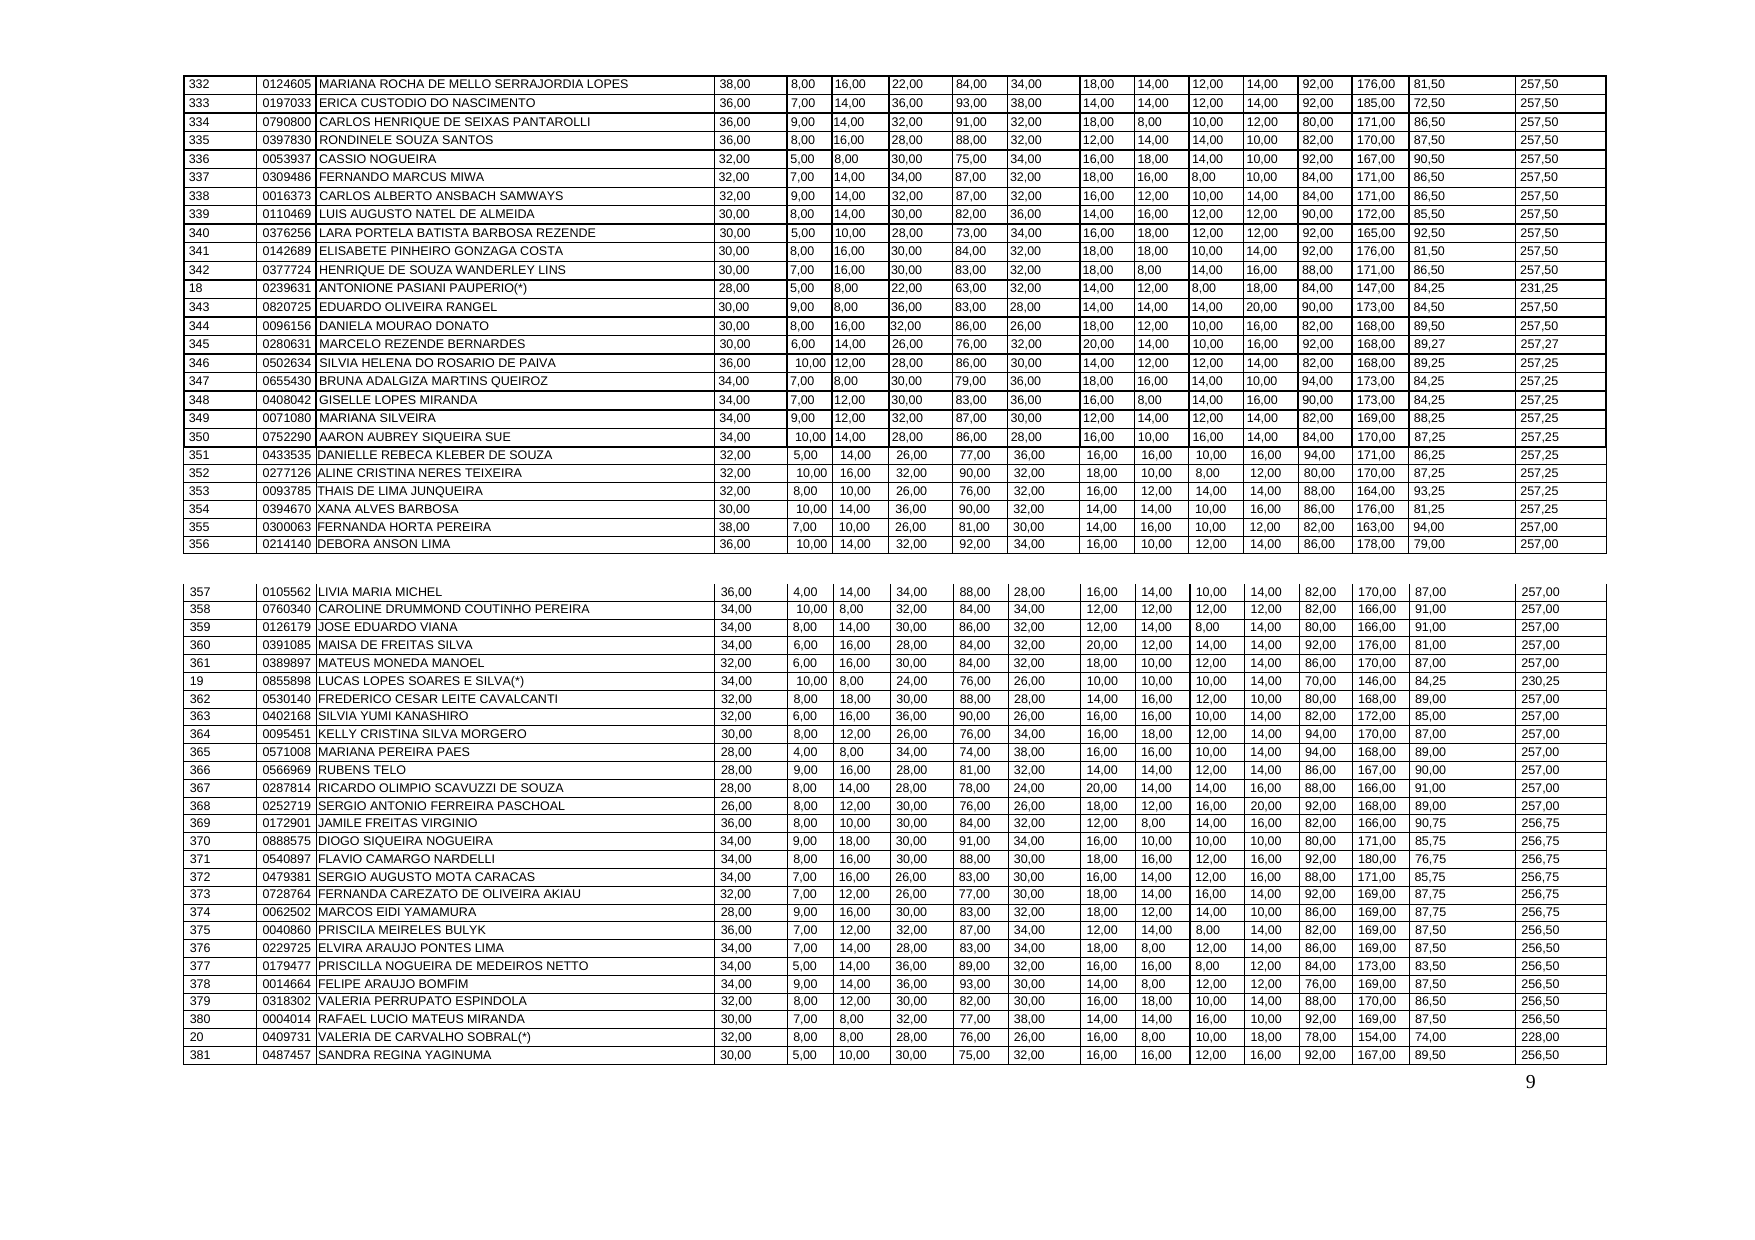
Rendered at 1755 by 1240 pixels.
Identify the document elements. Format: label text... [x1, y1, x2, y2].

table_cell 12,00 [1190, 206, 1243, 223]
table_cell 30,00 [891, 994, 953, 1010]
table_cell 171,00 [1353, 833, 1409, 850]
table_cell 257,00 [1516, 762, 1606, 779]
table_cell 22,00 [890, 281, 952, 298]
table_cell 73,00 [953, 225, 1007, 242]
table_cell 80,00 [1300, 833, 1352, 850]
table_cell 16,00 [1081, 869, 1135, 886]
table_cell 84,00 [953, 243, 1007, 261]
table_cell MAISA DE FREITAS SILVA [317, 637, 714, 654]
table_cell 83,00 [954, 869, 1008, 886]
table_cell 92,00 [1300, 798, 1352, 814]
table_cell 170,00 [1353, 429, 1408, 446]
table_cell 28,00 [1009, 691, 1080, 707]
table_cell 18,00 [1135, 225, 1188, 242]
table_cell 370 [184, 833, 256, 850]
table_cell 18,00 [1135, 243, 1188, 261]
table_cell 12,00 [1135, 318, 1188, 335]
table_cell 170,00 [1353, 132, 1408, 149]
table_cell 16,00 [1136, 958, 1189, 975]
table_cell 30,00 [715, 336, 786, 353]
table_cell 86,25 [1409, 448, 1515, 464]
table_cell 30,00 [891, 833, 953, 850]
table_cell 32,00 [889, 465, 952, 482]
table_cell 82,00 [1300, 815, 1352, 832]
table_cell MARCOS EIDI YAMAMURA [317, 905, 714, 921]
table_cell 9,00 [788, 762, 833, 779]
table_cell 63,00 [953, 281, 1007, 298]
table_cell 169,00 [1353, 940, 1409, 957]
table_cell 341 [185, 243, 256, 261]
table_cell 8,00 [834, 602, 890, 618]
table_cell 14,00 [1244, 537, 1298, 553]
table_cell 91,00 [1410, 780, 1515, 797]
table_cell 32,00 [715, 691, 787, 707]
table_cell 168,00 [1353, 798, 1409, 814]
table_cell 91,00 [1410, 620, 1515, 636]
table_cell 16,00 [1081, 392, 1134, 409]
table_cell 34,00 [1009, 940, 1080, 957]
table_cell 0540897 [257, 851, 316, 868]
table_cell 171,00 [1353, 869, 1409, 886]
table_cell 350 [185, 429, 256, 446]
table_cell 79,00 [953, 373, 1007, 390]
table_cell 88,00 [1300, 780, 1352, 797]
table_cell 81,25 [1409, 501, 1515, 518]
table_cell 257,00 [1516, 780, 1606, 797]
table_cell 171,00 [1353, 188, 1408, 205]
table_cell 257,25 [1516, 411, 1605, 427]
table_cell 32,00 [1008, 465, 1079, 482]
table_cell 14,00 [833, 95, 888, 112]
table_cell 256,75 [1516, 833, 1606, 850]
table_cell 18,00 [1080, 465, 1134, 482]
table_cell 231,25 [1516, 281, 1605, 298]
table_cell 6,00 [788, 336, 831, 353]
table_cell 30,00 [891, 815, 953, 832]
table_cell 14,00 [1245, 726, 1299, 743]
table_cell 18 [185, 281, 256, 298]
table_cell 256,75 [1516, 815, 1606, 832]
table_cell 32,00 [715, 151, 786, 168]
table_cell 0014664 [257, 976, 316, 992]
table_cell 83,00 [954, 905, 1008, 921]
table_cell 18,00 [1081, 655, 1135, 672]
table_cell 34,00 [715, 429, 786, 446]
table_cell 16,00 [1191, 887, 1244, 903]
table_cell 257,50 [1516, 95, 1605, 112]
table_cell 28,00 [891, 940, 953, 957]
table_cell 12,00 [834, 798, 890, 814]
table_cell 12,00 [1245, 976, 1299, 992]
table_cell 14,00 [833, 336, 888, 353]
table_cell 92,00 [1299, 95, 1351, 112]
table_cell 16,00 [1136, 709, 1189, 725]
table_cell 0389897 [257, 655, 316, 672]
table_cell 14,00 [1081, 1011, 1135, 1028]
table_cell 84,00 [954, 655, 1008, 672]
table_cell 14,00 [1191, 905, 1244, 921]
table_cell 16,00 [1136, 851, 1189, 868]
table_cell 372 [184, 869, 256, 886]
table_cell 32,00 [1008, 243, 1079, 261]
table_cell 30,00 [715, 262, 786, 279]
table_cell 0004014 [257, 1011, 316, 1028]
table_cell BRUNA ADALGIZA MARTINS QUEIROZ [317, 373, 714, 390]
table_cell 8,00 [788, 691, 833, 707]
table_cell 86,50 [1410, 114, 1515, 131]
table_cell 8,00 [1191, 620, 1244, 636]
table_cell 84,50 [1410, 299, 1515, 316]
table_cell 228,00 [1516, 1029, 1606, 1046]
table_cell 257,27 [1516, 336, 1605, 353]
table_cell 94,00 [1299, 448, 1352, 464]
table_cell 84,00 [1299, 429, 1351, 446]
table_cell 10,00 [1244, 373, 1297, 390]
table_cell 10,00 [1191, 673, 1244, 690]
table_cell 257,50 [1516, 77, 1605, 93]
table_cell 257,00 [1516, 744, 1606, 761]
table_cell 30,00 [715, 1047, 787, 1064]
table_cell 93,25 [1409, 483, 1515, 500]
table_cell 257,00 [1516, 602, 1606, 618]
table_cell 34,00 [890, 169, 952, 186]
table_cell 16,00 [834, 851, 890, 868]
table_cell 10,00 [1081, 673, 1135, 690]
table_cell 10,00 [1191, 833, 1244, 850]
table_cell 32,00 [1008, 188, 1079, 205]
table_cell 16,00 [1245, 780, 1299, 797]
table_cell 0239631 [257, 281, 315, 298]
table_cell 30,00 [890, 262, 952, 279]
table_cell 0172901 [257, 815, 316, 832]
table_cell 14,00 [1191, 815, 1244, 832]
table_cell 10,00 [833, 483, 888, 500]
table_cell 8,00 [788, 206, 831, 223]
table_cell 337 [185, 169, 256, 186]
table_cell 85,75 [1410, 869, 1515, 886]
table_cell 14,00 [1135, 95, 1188, 112]
table_cell 28,00 [715, 744, 787, 761]
table_cell 8,00 [788, 620, 833, 636]
table_cell 16,00 [1081, 151, 1134, 168]
table_cell 12,00 [834, 726, 890, 743]
table_cell 87,00 [953, 169, 1007, 186]
table_cell RUBENS TELO [317, 762, 714, 779]
table_cell 16,00 [1191, 1011, 1244, 1028]
table_cell 0487457 [257, 1047, 316, 1064]
table_cell 89,00 [954, 958, 1008, 975]
table_cell 378 [184, 976, 256, 992]
table_cell 32,00 [1009, 620, 1080, 636]
table_cell 10,00 [1244, 169, 1297, 186]
table_cell RICARDO OLIMPIO SCAVUZZI DE SOUZA [317, 780, 714, 797]
table_cell 32,00 [891, 922, 953, 939]
table_cell 147,00 [1353, 281, 1408, 298]
table_cell 16,00 [1081, 958, 1135, 975]
table_cell 256,50 [1516, 994, 1606, 1010]
table_cell 32,00 [1009, 905, 1080, 921]
table_cell 74,00 [954, 744, 1008, 761]
table_cell 75,00 [954, 1047, 1008, 1064]
table_cell 88,00 [1299, 262, 1351, 279]
table_cell 5,00 [788, 225, 831, 242]
table_cell 8,00 [1136, 940, 1189, 957]
table_cell 16,00 [1190, 429, 1243, 446]
table_cell 84,00 [954, 637, 1008, 654]
table_header 0105562 [257, 584, 316, 601]
table_cell 32,00 [1009, 815, 1080, 832]
table_cell 10,00 [788, 501, 832, 518]
table_cell 348 [185, 392, 256, 409]
table_cell 8,00 [1136, 976, 1189, 992]
table_cell 373 [184, 887, 256, 903]
table_cell 72,50 [1410, 95, 1515, 112]
table_cell 14,00 [1081, 691, 1135, 707]
table_cell 8,00 [833, 281, 888, 298]
table_cell 358 [184, 602, 256, 618]
table_cell 351 [184, 448, 256, 464]
table_cell 36,00 [889, 501, 952, 518]
table_cell 12,00 [834, 994, 890, 1010]
table_cell 12,00 [1190, 95, 1243, 112]
table_cell 79,00 [1409, 537, 1515, 553]
table_cell 94,00 [1409, 519, 1515, 536]
table_cell 20,00 [1081, 780, 1135, 797]
table_cell 352 [184, 465, 256, 482]
table_cell 8,00 [1136, 1029, 1189, 1046]
table_cell 88,00 [953, 132, 1007, 149]
table_cell 257,50 [1516, 151, 1605, 168]
table_cell 10,00 [788, 602, 833, 618]
table_cell 16,00 [833, 262, 888, 279]
table_cell 30,00 [715, 501, 787, 518]
table_cell 36,00 [1008, 373, 1079, 390]
table_cell 87,50 [1410, 976, 1515, 992]
table_cell 14,00 [1081, 355, 1134, 372]
table_cell 18,00 [1081, 243, 1134, 261]
table_cell VALERIA DE CARVALHO SOBRAL(*) [317, 1029, 714, 1046]
table_cell 32,00 [890, 188, 952, 205]
table_cell 10,00 [1190, 188, 1243, 205]
table_cell 86,00 [953, 318, 1007, 335]
table_cell 32,00 [1008, 281, 1079, 298]
table_cell 18,00 [834, 833, 890, 850]
table_cell 10,00 [834, 1047, 890, 1064]
table_cell 12,00 [1245, 602, 1299, 618]
table_cell 18,00 [1081, 77, 1134, 93]
table_cell 18,00 [1081, 940, 1135, 957]
table_cell 257,00 [1516, 537, 1606, 553]
table_cell 10,00 [1190, 336, 1243, 353]
table_cell FREDERICO CESAR LEITE CAVALCANTI [317, 691, 714, 707]
table_header 10,00 [1191, 584, 1244, 601]
table_cell 8,00 [1136, 815, 1189, 832]
table_cell 36,00 [891, 976, 953, 992]
table_cell 257,25 [1516, 429, 1605, 446]
table_cell 5,00 [788, 281, 831, 298]
table_cell 0479381 [257, 869, 316, 886]
table_cell 340 [185, 225, 256, 242]
table_cell 7,00 [788, 869, 833, 886]
table_cell 16,00 [1081, 744, 1135, 761]
table_cell 14,00 [1080, 501, 1134, 518]
table_cell 171,00 [1353, 169, 1408, 186]
table_cell 14,00 [1081, 281, 1134, 298]
table_cell 30,00 [715, 243, 786, 261]
table_cell 379 [184, 994, 256, 1010]
table_cell 167,00 [1353, 762, 1409, 779]
table_cell 10,00 [1189, 501, 1243, 518]
table_cell 74,00 [1410, 1029, 1515, 1046]
table_cell 14,00 [1136, 620, 1189, 636]
table_cell 346 [185, 355, 256, 372]
table_cell 32,00 [1009, 762, 1080, 779]
table_cell 32,00 [890, 318, 952, 335]
table_cell 342 [185, 262, 256, 279]
table_cell 14,00 [833, 188, 888, 205]
table_cell 87,00 [1410, 726, 1515, 743]
table_cell 8,00 [788, 815, 833, 832]
table_cell 10,00 [788, 673, 833, 690]
table_cell 169,00 [1353, 1011, 1409, 1028]
table_cell 84,00 [1300, 958, 1352, 975]
table_cell 176,00 [1353, 501, 1408, 518]
table_cell 83,00 [953, 262, 1007, 279]
table_cell 10,00 [1136, 673, 1189, 690]
table_cell 0309486 [257, 169, 315, 186]
table_cell 26,00 [1009, 1029, 1080, 1046]
table_cell 14,00 [1135, 77, 1188, 93]
table_cell 0760340 [257, 602, 316, 618]
table_cell 12,00 [1135, 483, 1188, 500]
table_cell 8,00 [788, 780, 833, 797]
table_cell 166,00 [1353, 780, 1409, 797]
table_cell 10,00 [1135, 429, 1188, 446]
table_cell 16,00 [1136, 744, 1189, 761]
table_cell 176,00 [1353, 637, 1409, 654]
table_cell 36,00 [715, 922, 787, 939]
table_cell 8,00 [1135, 392, 1188, 409]
table_cell 256,50 [1516, 958, 1606, 975]
table_cell 12,00 [1190, 411, 1243, 427]
table_cell 76,00 [1300, 976, 1352, 992]
table_cell 16,00 [1135, 169, 1188, 186]
table_cell 257,50 [1516, 206, 1605, 223]
table_cell 10,00 [1245, 1011, 1299, 1028]
table_cell FELIPE ARAUJO BOMFIM [317, 976, 714, 992]
table_cell 34,00 [1008, 537, 1079, 553]
table_cell 8,00 [1189, 465, 1243, 482]
table_cell 30,00 [891, 620, 953, 636]
table_cell FERNANDO MARCUS MIWA [317, 169, 714, 186]
table_cell 30,00 [890, 243, 952, 261]
table_cell 168,00 [1353, 691, 1409, 707]
table_cell 77,00 [953, 448, 1007, 464]
table_cell 28,00 [715, 780, 787, 797]
table_cell 14,00 [1245, 655, 1299, 672]
table_cell 92,00 [1299, 336, 1351, 353]
table_cell 83,50 [1410, 958, 1515, 975]
table_cell 14,00 [834, 940, 890, 957]
table_cell 16,00 [1244, 262, 1297, 279]
table_cell 30,00 [1008, 519, 1079, 536]
table_cell 381 [184, 1047, 256, 1064]
table_cell 16,00 [834, 637, 890, 654]
table_cell 89,50 [1410, 1047, 1515, 1064]
table_cell CASSIO NOGUEIRA [317, 151, 714, 168]
table_cell 81,00 [954, 762, 1008, 779]
table_cell 365 [184, 744, 256, 761]
table_cell 10,00 [1136, 833, 1189, 850]
table_cell 38,00 [715, 77, 786, 93]
table_cell 16,00 [1080, 483, 1134, 500]
table_cell 32,00 [1008, 169, 1079, 186]
table_cell 12,00 [1191, 940, 1244, 957]
table_cell 169,00 [1353, 905, 1409, 921]
table_cell 14,00 [1244, 188, 1297, 205]
table_cell 164,00 [1353, 483, 1408, 500]
table_cell 173,00 [1353, 373, 1408, 390]
table_cell 14,00 [1136, 922, 1189, 939]
table_cell 362 [184, 691, 256, 707]
table_cell 171,00 [1353, 262, 1408, 279]
table_cell THAIS DE LIMA JUNQUEIRA [317, 483, 714, 500]
table_cell SERGIO AUGUSTO MOTA CARACAS [317, 869, 714, 886]
table_cell 32,00 [715, 887, 787, 903]
table_cell 88,00 [1300, 994, 1352, 1010]
table_cell 32,00 [715, 448, 787, 464]
table_cell 12,00 [1189, 537, 1243, 553]
table_cell 32,00 [715, 169, 786, 186]
table_cell 14,00 [1136, 1011, 1189, 1028]
table_cell 16,00 [1245, 1047, 1299, 1064]
table_cell 168,00 [1353, 318, 1408, 335]
table_header 170,00 [1353, 584, 1409, 601]
table_cell 257,25 [1516, 448, 1606, 464]
table_cell 34,00 [715, 637, 787, 654]
table_cell 185,00 [1353, 95, 1408, 112]
table_cell 5,00 [788, 958, 833, 975]
table_cell 8,00 [1135, 262, 1188, 279]
table_cell 80,00 [1299, 114, 1351, 131]
table_cell 14,00 [1190, 392, 1243, 409]
table_cell 10,00 [1189, 519, 1243, 536]
table_cell 7,00 [788, 887, 833, 903]
table_cell 30,00 [1008, 355, 1079, 372]
table_cell 76,00 [953, 483, 1007, 500]
table_cell 8,00 [1190, 281, 1243, 298]
table_cell 176,00 [1353, 243, 1408, 261]
table_header LIVIA MARIA MICHEL [317, 584, 714, 601]
table_cell 88,25 [1410, 411, 1515, 427]
table_cell 84,00 [1299, 281, 1351, 298]
table_cell 28,00 [890, 429, 952, 446]
table_cell 359 [184, 620, 256, 636]
table_cell 93,00 [954, 976, 1008, 992]
table_cell 12,00 [1244, 206, 1297, 223]
table_cell 38,00 [715, 519, 787, 536]
table_cell 14,00 [1081, 299, 1134, 316]
table_cell RAFAEL LUCIO MATEUS MIRANDA [317, 1011, 714, 1028]
table_cell 90,00 [953, 465, 1007, 482]
table_cell 8,00 [788, 132, 831, 149]
table_cell 19 [184, 673, 256, 690]
table_cell 34,00 [715, 940, 787, 957]
table_cell 9,00 [788, 976, 833, 992]
table_header 357 [184, 584, 256, 601]
table_cell 30,00 [1009, 887, 1080, 903]
table_cell 34,00 [715, 673, 787, 690]
table_cell 87,50 [1410, 132, 1515, 149]
table_cell 0318302 [257, 994, 316, 1010]
table_cell 343 [185, 299, 256, 316]
table_cell 90,00 [953, 501, 1007, 518]
table_cell 10,00 [1135, 465, 1188, 482]
table_cell 34,00 [715, 869, 787, 886]
table_cell 76,00 [954, 1029, 1008, 1046]
table_cell 16,00 [1081, 709, 1135, 725]
table_cell 30,00 [891, 691, 953, 707]
table_cell 169,00 [1353, 922, 1409, 939]
table_cell 36,00 [715, 537, 787, 553]
table_cell 87,25 [1409, 465, 1515, 482]
table_header 14,00 [1136, 584, 1189, 601]
table_cell 257,00 [1516, 519, 1606, 536]
table_cell 0377724 [257, 262, 315, 279]
table_cell 0252719 [257, 798, 316, 814]
table_cell 335 [185, 132, 256, 149]
table_cell 146,00 [1353, 673, 1409, 690]
table_cell 12,00 [1081, 132, 1134, 149]
table_cell 26,00 [715, 798, 787, 814]
table_cell 16,00 [1135, 448, 1188, 464]
table_cell 369 [184, 815, 256, 832]
table_cell 169,00 [1353, 411, 1408, 427]
table_cell DANIELLE REBECA KLEBER DE SOUZA [317, 448, 714, 464]
table_cell 90,00 [1299, 206, 1351, 223]
table_cell 85,00 [1410, 709, 1515, 725]
table_cell 349 [185, 411, 256, 427]
table_header 257,00 [1516, 584, 1606, 601]
table_cell 10,00 [1191, 1029, 1244, 1046]
table_cell 88,00 [1300, 869, 1352, 886]
table_cell 367 [184, 780, 256, 797]
table_cell 86,50 [1410, 188, 1515, 205]
table_cell MARIANA SILVEIRA [317, 411, 714, 427]
table_cell 8,00 [1190, 169, 1243, 186]
table_cell 16,00 [1244, 448, 1298, 464]
table_cell 32,00 [715, 655, 787, 672]
table_cell 30,00 [891, 655, 953, 672]
table_cell 34,00 [715, 958, 787, 975]
table_cell 32,00 [891, 1011, 953, 1028]
table_cell 167,00 [1353, 151, 1408, 168]
table_cell 36,00 [715, 815, 787, 832]
table_cell 12,00 [1244, 114, 1297, 131]
table_cell 89,00 [1410, 798, 1515, 814]
table_header 28,00 [1009, 584, 1080, 601]
table_cell 14,00 [833, 429, 888, 446]
table_cell 78,00 [1300, 1029, 1352, 1046]
table_cell 34,00 [715, 833, 787, 850]
table_cell 76,00 [954, 726, 1008, 743]
table_cell 18,00 [1081, 851, 1135, 868]
table_cell 20,00 [1245, 798, 1299, 814]
table_cell 16,00 [1081, 994, 1135, 1010]
table_cell 84,00 [1299, 169, 1351, 186]
table_cell 168,00 [1353, 744, 1409, 761]
table_cell 347 [185, 373, 256, 390]
table_cell 8,00 [788, 726, 833, 743]
table_cell 87,50 [1410, 922, 1515, 939]
table_cell 168,00 [1353, 355, 1408, 372]
table_header 16,00 [1081, 584, 1135, 601]
table_cell 18,00 [1135, 151, 1188, 168]
table_cell 16,00 [1081, 1029, 1135, 1046]
table_cell 86,50 [1410, 262, 1515, 279]
table_cell 89,25 [1410, 355, 1515, 372]
table_cell 28,00 [715, 281, 786, 298]
table_cell 172,00 [1353, 709, 1409, 725]
table_cell 86,00 [1300, 762, 1352, 779]
table_cell 353 [184, 483, 256, 500]
table_cell 34,00 [715, 851, 787, 868]
table_cell 30,00 [1008, 411, 1079, 427]
table_cell 87,75 [1410, 887, 1515, 903]
table_cell 18,00 [1081, 114, 1134, 131]
table_cell 371 [184, 851, 256, 868]
table_cell 34,00 [715, 976, 787, 992]
table_cell 28,00 [715, 905, 787, 921]
table_cell 16,00 [1244, 318, 1297, 335]
table_cell 18,00 [1244, 281, 1297, 298]
table_cell 34,00 [1009, 602, 1080, 618]
table_cell 28,00 [891, 762, 953, 779]
table_cell 90,00 [1299, 299, 1351, 316]
table_cell 16,00 [1081, 188, 1134, 205]
table_cell 257,00 [1516, 691, 1606, 707]
table_cell 87,25 [1410, 429, 1515, 446]
table_cell 10,00 [1189, 448, 1243, 464]
table_cell 83,00 [954, 940, 1008, 957]
table_cell 0502634 [257, 355, 315, 372]
table_cell 5,00 [788, 1047, 833, 1064]
table_cell MATEUS MONEDA MANOEL [317, 655, 714, 672]
table_cell 16,00 [1081, 833, 1135, 850]
table_cell 81,00 [1410, 637, 1515, 654]
table_cell 0179477 [257, 958, 316, 975]
table_cell 10,00 [1190, 114, 1243, 131]
table_cell 92,00 [1300, 887, 1352, 903]
table_header 34,00 [891, 584, 953, 601]
table_cell 5,00 [788, 151, 831, 168]
table_cell 80,00 [1300, 691, 1352, 707]
table_cell 32,00 [889, 537, 952, 553]
table_cell 87,00 [1410, 655, 1515, 672]
table_cell MARCELO REZENDE BERNARDES [317, 336, 714, 353]
table_cell 0053937 [257, 151, 315, 168]
table_cell 87,00 [954, 922, 1008, 939]
table_cell 256,75 [1516, 851, 1606, 868]
table_cell 30,00 [715, 1011, 787, 1028]
table_cell 256,50 [1516, 976, 1606, 992]
table_cell 86,00 [1299, 537, 1352, 553]
table_cell 14,00 [1135, 336, 1188, 353]
table_cell 84,25 [1410, 281, 1515, 298]
table_cell 12,00 [1081, 602, 1135, 618]
table_cell 92,00 [1299, 77, 1351, 93]
table_cell 7,00 [788, 519, 832, 536]
table_cell 172,00 [1353, 206, 1408, 223]
table_cell 36,00 [1008, 206, 1079, 223]
table_cell 6,00 [788, 655, 833, 672]
table_cell 12,00 [1245, 958, 1299, 975]
table_cell 26,00 [1009, 709, 1080, 725]
table_cell GISELLE LOPES MIRANDA [317, 392, 714, 409]
table_cell 87,00 [953, 411, 1007, 427]
table_cell 30,00 [1009, 976, 1080, 992]
table_cell 180,00 [1353, 851, 1409, 868]
table_cell 0376256 [257, 225, 315, 242]
table_cell 38,00 [1009, 744, 1080, 761]
table_cell 170,00 [1353, 726, 1409, 743]
table_cell 87,75 [1410, 905, 1515, 921]
table_cell 14,00 [1244, 95, 1297, 112]
table_cell 12,00 [1136, 798, 1189, 814]
table_cell 14,00 [1136, 887, 1189, 903]
table_cell 16,00 [1245, 869, 1299, 886]
table_cell 32,00 [1008, 336, 1079, 353]
table_cell 34,00 [891, 744, 953, 761]
table_cell 36,00 [715, 95, 786, 112]
table_cell 16,00 [833, 77, 888, 93]
table_cell 18,00 [1081, 169, 1134, 186]
table_cell 34,00 [1009, 922, 1080, 939]
table_cell 84,00 [954, 815, 1008, 832]
table_cell 0571008 [257, 744, 316, 761]
table_cell ELVIRA ARAUJO PONTES LIMA [317, 940, 714, 957]
table_cell 173,00 [1353, 299, 1408, 316]
table_cell 374 [184, 905, 256, 921]
table_cell 361 [184, 655, 256, 672]
table_cell 256,50 [1516, 1047, 1606, 1064]
table_cell 0752290 [257, 429, 315, 446]
table_cell 368 [184, 798, 256, 814]
table_cell 26,00 [891, 726, 953, 743]
table_cell 12,00 [1081, 922, 1135, 939]
table_cell 30,00 [715, 299, 786, 316]
table_cell JOSE EDUARDO VIANA [317, 620, 714, 636]
table_cell 32,00 [715, 483, 787, 500]
table_cell 14,00 [1244, 483, 1298, 500]
table_cell 28,00 [890, 225, 952, 242]
table_cell 16,00 [833, 132, 888, 149]
table_cell 26,00 [891, 869, 953, 886]
table_cell 14,00 [1245, 744, 1299, 761]
table_cell 14,00 [1190, 373, 1243, 390]
table_cell 14,00 [1245, 994, 1299, 1010]
table_cell 92,00 [1299, 151, 1351, 168]
table_cell 10,00 [1245, 691, 1299, 707]
table_cell 0391085 [257, 637, 316, 654]
table_cell 90,00 [954, 709, 1008, 725]
table_cell 91,00 [1410, 602, 1515, 618]
table_cell 28,00 [715, 762, 787, 779]
table_cell ALINE CRISTINA NERES TEIXEIRA [317, 465, 714, 482]
table_cell 86,00 [1300, 655, 1352, 672]
table_cell 10,00 [1191, 709, 1244, 725]
table_cell 32,00 [890, 411, 952, 427]
table_cell 16,00 [1244, 392, 1297, 409]
table_cell 18,00 [834, 691, 890, 707]
table_cell 28,00 [891, 1029, 953, 1046]
table_cell 366 [184, 762, 256, 779]
table_cell 10,00 [834, 815, 890, 832]
table_cell 94,00 [1299, 373, 1351, 390]
table_cell 86,00 [1299, 501, 1352, 518]
table_cell 30,00 [1009, 869, 1080, 886]
table_cell 14,00 [834, 976, 890, 992]
table_cell 0433535 [257, 448, 316, 464]
table_cell 168,00 [1353, 336, 1408, 353]
table_cell 257,25 [1516, 501, 1606, 518]
table_header 4,00 [788, 584, 833, 601]
table_cell 32,00 [1008, 262, 1079, 279]
table_cell 171,00 [1353, 448, 1408, 464]
table_cell 0397830 [257, 132, 315, 149]
table_cell 8,00 [788, 243, 831, 261]
table_cell 14,00 [833, 169, 888, 186]
table_cell 0214140 [257, 537, 316, 553]
table_cell 83,00 [953, 299, 1007, 316]
table_cell FERNANDA CAREZATO DE OLIVEIRA AKIAU [317, 887, 714, 903]
table_cell 0287814 [257, 780, 316, 797]
table_cell 6,00 [788, 637, 833, 654]
table_cell 14,00 [833, 448, 888, 464]
table_cell 77,00 [954, 887, 1008, 903]
table_cell 32,00 [1009, 637, 1080, 654]
table_cell AARON AUBREY SIQUEIRA SUE [317, 429, 714, 446]
table_cell 257,50 [1516, 132, 1605, 149]
table_cell 12,00 [1135, 188, 1188, 205]
table_cell 154,00 [1353, 1029, 1409, 1046]
table_cell 34,00 [1009, 833, 1080, 850]
table_cell 36,00 [891, 958, 953, 975]
table_cell 86,00 [1300, 940, 1352, 957]
table_cell 170,00 [1353, 655, 1409, 672]
table_cell 84,25 [1410, 392, 1515, 409]
table_cell ANTONIONE PASIANI PAUPERIO(*) [317, 281, 714, 298]
table_cell 7,00 [788, 922, 833, 939]
table_cell 91,00 [953, 114, 1007, 131]
table_cell 165,00 [1353, 225, 1408, 242]
table_cell 18,00 [1081, 798, 1135, 814]
table_cell 0409731 [257, 1029, 316, 1046]
table_cell 0402168 [257, 709, 316, 725]
table_cell 257,50 [1516, 114, 1605, 131]
table_cell 12,00 [1136, 637, 1189, 654]
table_cell 12,00 [1244, 225, 1297, 242]
table_cell 257,50 [1516, 188, 1605, 205]
table_cell 36,00 [715, 114, 786, 131]
table_cell 12,00 [1191, 762, 1244, 779]
table_cell 92,00 [1300, 637, 1352, 654]
table_cell 256,75 [1516, 887, 1606, 903]
table_cell 28,00 [890, 132, 952, 149]
table_cell 26,00 [1009, 673, 1080, 690]
table_cell 81,50 [1410, 77, 1515, 93]
table_cell 256,75 [1516, 905, 1606, 921]
table_cell 14,00 [1191, 637, 1244, 654]
table_cell 8,00 [788, 77, 831, 93]
table_cell 30,00 [891, 798, 953, 814]
table_cell 76,00 [953, 336, 1007, 353]
table_cell 7,00 [788, 392, 831, 409]
table_cell 32,00 [1008, 501, 1079, 518]
table_cell 18,00 [1136, 994, 1189, 1010]
table_cell 334 [185, 114, 256, 131]
table_cell 82,00 [1300, 602, 1352, 618]
table_cell 32,00 [715, 709, 787, 725]
table_cell 7,00 [788, 940, 833, 957]
table_cell 82,00 [1299, 355, 1351, 372]
table_cell 166,00 [1353, 620, 1409, 636]
table_cell 14,00 [1244, 429, 1297, 446]
table_cell 16,00 [1244, 501, 1298, 518]
table_cell 12,00 [1081, 815, 1135, 832]
table_cell 84,00 [954, 602, 1008, 618]
table_cell 12,00 [1191, 691, 1244, 707]
table_cell 10,00 [1190, 243, 1243, 261]
table_cell 16,00 [833, 318, 888, 335]
table_cell 36,00 [1008, 448, 1079, 464]
table_cell 4,00 [788, 744, 833, 761]
table_cell 36,00 [890, 95, 952, 112]
table_cell KELLY CRISTINA SILVA MORGERO [317, 726, 714, 743]
table_cell 84,00 [953, 77, 1007, 93]
table_cell 363 [184, 709, 256, 725]
table_cell 82,00 [1299, 411, 1351, 427]
table_header 14,00 [1245, 584, 1299, 601]
table_cell 14,00 [1135, 411, 1188, 427]
table_cell 173,00 [1353, 958, 1409, 975]
table_cell 0280631 [257, 336, 315, 353]
table_cell 89,00 [1410, 744, 1515, 761]
table_cell 75,00 [953, 151, 1007, 168]
table_cell 86,50 [1410, 169, 1515, 186]
table_cell VALERIA PERRUPATO ESPINDOLA [317, 994, 714, 1010]
table_cell 16,00 [1244, 336, 1297, 353]
table_cell 166,00 [1353, 815, 1409, 832]
table_cell 9,00 [788, 188, 831, 205]
table_cell 333 [185, 95, 256, 112]
table_cell 14,00 [1245, 637, 1299, 654]
table_cell 6,00 [788, 709, 833, 725]
table_cell 88,00 [954, 851, 1008, 868]
table_cell 8,00 [834, 673, 890, 690]
table_cell 88,00 [954, 691, 1008, 707]
table_cell 24,00 [891, 673, 953, 690]
table_cell 20,00 [1244, 299, 1297, 316]
table_cell 10,00 [1244, 132, 1297, 149]
table_cell 34,00 [1009, 726, 1080, 743]
table_cell 16,00 [1245, 815, 1299, 832]
table_cell PRISCILLA NOGUEIRA DE MEDEIROS NETTO [317, 958, 714, 975]
table_cell 38,00 [1009, 1011, 1080, 1028]
table_cell 257,50 [1516, 243, 1605, 261]
table_cell 336 [185, 151, 256, 168]
table_cell 171,00 [1353, 114, 1408, 131]
table_cell 0728764 [257, 887, 316, 903]
table_cell CARLOS ALBERTO ANSBACH SAMWAYS [317, 188, 714, 205]
table_cell 10,00 [788, 355, 831, 372]
table_cell 80,00 [1299, 465, 1352, 482]
table_cell 0124605 [257, 77, 315, 93]
table_cell 8,00 [788, 483, 832, 500]
table_cell 14,00 [1190, 262, 1243, 279]
table_cell 257,25 [1516, 355, 1605, 372]
table_cell 0062502 [257, 905, 316, 921]
table_cell CARLOS HENRIQUE DE SEIXAS PANTAROLLI [317, 114, 714, 131]
table_cell 87,50 [1410, 1011, 1515, 1028]
table_cell 87,00 [953, 188, 1007, 205]
table_cell 94,00 [1300, 726, 1352, 743]
table_cell 257,50 [1516, 169, 1605, 186]
table_cell 173,00 [1353, 392, 1408, 409]
table_header 14,00 [834, 584, 890, 601]
table_cell 0126179 [257, 620, 316, 636]
table_cell 82,00 [953, 206, 1007, 223]
table_cell 86,00 [954, 620, 1008, 636]
table_cell 8,00 [1135, 114, 1188, 131]
table_cell 0655430 [257, 373, 315, 390]
table_cell 89,50 [1410, 318, 1515, 335]
table_cell 38,00 [1008, 95, 1079, 112]
table_cell 76,00 [954, 798, 1008, 814]
table_cell 9,00 [788, 833, 833, 850]
table_cell 12,00 [1081, 411, 1134, 427]
table_cell 76,75 [1410, 851, 1515, 868]
table_cell 0277126 [257, 465, 316, 482]
table_cell 85,50 [1410, 206, 1515, 223]
table_cell 10,00 [1135, 537, 1188, 553]
table_cell 83,00 [953, 392, 1007, 409]
table_cell 0855898 [257, 673, 316, 690]
table_cell 26,00 [891, 887, 953, 903]
table_cell 88,00 [1299, 483, 1352, 500]
table_cell LUIS AUGUSTO NATEL DE ALMEIDA [317, 206, 714, 223]
table_cell 90,75 [1410, 815, 1515, 832]
table_cell 82,00 [1300, 709, 1352, 725]
table_cell 8,00 [788, 318, 831, 335]
table_cell 85,75 [1410, 833, 1515, 850]
table_cell 16,00 [1135, 206, 1188, 223]
table_cell 12,00 [1190, 77, 1243, 93]
table_cell 84,25 [1410, 373, 1515, 390]
table_cell 26,00 [890, 336, 952, 353]
table_cell 0142689 [257, 243, 315, 261]
table_cell 10,00 [788, 429, 831, 446]
table_cell 80,00 [1300, 620, 1352, 636]
table_cell 12,00 [1244, 519, 1298, 536]
table_cell 81,50 [1410, 243, 1515, 261]
table_cell 30,00 [890, 206, 952, 223]
table_cell DEBORA ANSON LIMA [317, 537, 714, 553]
table_cell 0071080 [257, 411, 315, 427]
table_cell 167,00 [1353, 1047, 1409, 1064]
table_cell 16,00 [833, 465, 888, 482]
table_cell 24,00 [1009, 780, 1080, 797]
table_cell 16,00 [1081, 726, 1135, 743]
table_cell 8,00 [788, 798, 833, 814]
table_cell 163,00 [1353, 519, 1408, 536]
table_cell 256,50 [1516, 1011, 1606, 1028]
table_cell 14,00 [1135, 132, 1188, 149]
table_cell 257,50 [1516, 262, 1605, 279]
table_cell 26,00 [889, 483, 952, 500]
table_cell 14,00 [1245, 709, 1299, 725]
table_cell 345 [185, 336, 256, 353]
table_cell 12,00 [1191, 869, 1244, 886]
table_cell 8,00 [1191, 922, 1244, 939]
table_cell 26,00 [889, 519, 952, 536]
table_cell 36,00 [891, 709, 953, 725]
table_cell 257,50 [1516, 318, 1605, 335]
table_cell 30,00 [890, 392, 952, 409]
table_cell 92,00 [1299, 225, 1351, 242]
table_cell 355 [184, 519, 256, 536]
table_cell MARIANA PEREIRA PAES [317, 744, 714, 761]
table_cell 91,00 [954, 833, 1008, 850]
table_cell 26,00 [1008, 318, 1079, 335]
table_cell 7,00 [788, 169, 831, 186]
table_cell 0197033 [257, 95, 315, 112]
table_cell 354 [184, 501, 256, 518]
table_cell 34,00 [715, 392, 786, 409]
table_cell 0530140 [257, 691, 316, 707]
table_cell 8,00 [834, 1029, 890, 1046]
table_cell 14,00 [1136, 780, 1189, 797]
table_cell 36,00 [715, 132, 786, 149]
table_cell 34,00 [715, 620, 787, 636]
table_cell 9,00 [788, 411, 831, 427]
table_cell 26,00 [1009, 798, 1080, 814]
table_cell 170,00 [1353, 994, 1409, 1010]
table_cell 28,00 [891, 637, 953, 654]
table_cell 256,75 [1516, 869, 1606, 886]
table_cell 32,00 [715, 188, 786, 205]
table_cell 18,00 [1081, 887, 1135, 903]
table_cell 34,00 [1008, 151, 1079, 168]
table_cell SERGIO ANTONIO FERREIRA PASCHOAL [317, 798, 714, 814]
table_cell 82,00 [1299, 519, 1352, 536]
table_cell 34,00 [1008, 225, 1079, 242]
table_cell 10,00 [1191, 744, 1244, 761]
table_cell 169,00 [1353, 976, 1409, 992]
table_cell 18,00 [1136, 726, 1189, 743]
table_cell 10,00 [1136, 655, 1189, 672]
table_cell 32,00 [1009, 958, 1080, 975]
table_cell 356 [184, 537, 256, 553]
table_cell 0566969 [257, 762, 316, 779]
table_cell 90,00 [1410, 762, 1515, 779]
table_cell 92,00 [1300, 1011, 1352, 1028]
table_cell 14,00 [1245, 922, 1299, 939]
table_cell 30,00 [715, 225, 786, 242]
table_cell 86,00 [953, 355, 1007, 372]
table_cell 77,00 [954, 1011, 1008, 1028]
table_cell 16,00 [834, 869, 890, 886]
table_cell 81,00 [953, 519, 1007, 536]
table_cell 32,00 [1008, 132, 1079, 149]
table_cell 34,00 [715, 602, 787, 618]
table_cell 90,50 [1410, 151, 1515, 168]
table_cell 9,00 [788, 905, 833, 921]
table_cell 18,00 [1081, 262, 1134, 279]
table_cell 16,00 [1080, 448, 1134, 464]
table_cell 12,00 [834, 887, 890, 903]
table_cell 70,00 [1300, 673, 1352, 690]
table_cell 82,00 [1299, 318, 1351, 335]
table_cell FLAVIO CAMARGO NARDELLI [317, 851, 714, 868]
table_cell 7,00 [788, 373, 831, 390]
table_cell 257,00 [1516, 709, 1606, 725]
table_cell 178,00 [1353, 537, 1408, 553]
table_cell 169,00 [1353, 887, 1409, 903]
table_cell 0093785 [257, 483, 316, 500]
table_cell 14,00 [1244, 411, 1297, 427]
table_cell 14,00 [1081, 976, 1135, 992]
table_cell 94,00 [1300, 744, 1352, 761]
table_cell 20 [184, 1029, 256, 1046]
table_cell 10,00 [788, 537, 832, 553]
table_cell 36,00 [715, 355, 786, 372]
table_cell 8,00 [788, 994, 833, 1010]
table_cell 14,00 [1136, 762, 1189, 779]
table_cell 30,00 [891, 851, 953, 868]
table_cell 10,00 [1245, 905, 1299, 921]
table_cell 89,27 [1410, 336, 1515, 353]
table_cell 0016373 [257, 188, 315, 205]
table_cell JAMILE FREITAS VIRGINIO [317, 815, 714, 832]
table_cell 166,00 [1353, 602, 1409, 618]
table_cell 30,00 [1009, 851, 1080, 868]
table_cell 0040860 [257, 922, 316, 939]
table_cell 32,00 [715, 994, 787, 1010]
table_cell 8,00 [1191, 958, 1244, 975]
table_cell 14,00 [1135, 299, 1188, 316]
table_cell 10,00 [833, 519, 888, 536]
table_cell 14,00 [1245, 940, 1299, 957]
table_cell 76,00 [954, 673, 1008, 690]
table_cell 14,00 [1244, 355, 1297, 372]
table_cell 18,00 [1081, 318, 1134, 335]
table_cell 7,00 [788, 262, 831, 279]
table_cell 0229725 [257, 940, 316, 957]
table_cell SILVIA YUMI KANASHIRO [317, 709, 714, 725]
table_cell 8,00 [833, 373, 888, 390]
table_cell 338 [185, 188, 256, 205]
table_cell 12,00 [1136, 602, 1189, 618]
table_cell 86,00 [953, 429, 1007, 446]
table_cell 30,00 [715, 318, 786, 335]
table_cell 8,00 [833, 299, 888, 316]
table_cell 78,00 [954, 780, 1008, 797]
table_cell 12,00 [1135, 355, 1188, 372]
table_cell 12,00 [833, 392, 888, 409]
table_cell 0095451 [257, 726, 316, 743]
table_cell 32,00 [1008, 483, 1079, 500]
table_cell 82,00 [954, 994, 1008, 1010]
table_cell 16,00 [834, 655, 890, 672]
table_cell 257,00 [1516, 655, 1606, 672]
table_cell 8,00 [834, 1011, 890, 1028]
table_cell 30,00 [715, 206, 786, 223]
table_cell 257,25 [1516, 373, 1605, 390]
table_cell LARA PORTELA BATISTA BARBOSA REZENDE [317, 225, 714, 242]
table_cell 257,25 [1516, 465, 1606, 482]
table_cell 92,00 [953, 537, 1007, 553]
table_cell 14,00 [1245, 673, 1299, 690]
table_cell 0790800 [257, 114, 315, 131]
table_cell 12,00 [1191, 851, 1244, 868]
table_cell 16,00 [834, 905, 890, 921]
table_cell DIOGO SIQUEIRA NOGUEIRA [317, 833, 714, 850]
table_cell 10,00 [833, 225, 888, 242]
table_cell 16,00 [1081, 1047, 1135, 1064]
table_cell CAROLINE DRUMMOND COUTINHO PEREIRA [317, 602, 714, 618]
table_cell 32,00 [891, 602, 953, 618]
table_cell 36,00 [1008, 392, 1079, 409]
table_cell 8,00 [788, 1029, 833, 1046]
table_cell SANDRA REGINA YAGINUMA [317, 1047, 714, 1064]
table_cell 7,00 [788, 95, 831, 112]
table_cell 12,00 [1191, 1047, 1244, 1064]
table_cell 14,00 [833, 501, 888, 518]
table_cell 30,00 [715, 726, 787, 743]
table_cell 14,00 [1081, 95, 1134, 112]
table_cell 22,00 [890, 77, 952, 93]
table_cell 82,00 [1299, 132, 1351, 149]
table_cell 14,00 [1135, 501, 1188, 518]
table_cell 0110469 [257, 206, 315, 223]
table_cell 256,50 [1516, 922, 1606, 939]
table_cell 28,00 [890, 355, 952, 372]
table_cell 36,00 [890, 299, 952, 316]
table_cell 10,00 [788, 465, 832, 482]
table_cell 360 [184, 637, 256, 654]
table_cell 16,00 [1135, 519, 1188, 536]
table_cell 16,00 [1136, 1047, 1189, 1064]
table_cell 12,00 [1136, 905, 1189, 921]
table_cell 92,00 [1300, 851, 1352, 868]
table_cell 14,00 [1244, 243, 1297, 261]
table_cell 82,00 [1300, 922, 1352, 939]
table_cell 257,25 [1516, 392, 1605, 409]
table_cell FERNANDA HORTA PEREIRA [317, 519, 714, 536]
table_cell 344 [185, 318, 256, 335]
table_cell 12,00 [833, 355, 888, 372]
table_cell 16,00 [1135, 373, 1188, 390]
table_cell 16,00 [834, 762, 890, 779]
table_cell 12,00 [1191, 655, 1244, 672]
table_cell 32,00 [715, 465, 787, 482]
table_cell 32,00 [890, 114, 952, 131]
table_cell 34,00 [715, 373, 786, 390]
table_cell 257,00 [1516, 798, 1606, 814]
table_cell 5,00 [788, 448, 832, 464]
table_cell 18,00 [1081, 373, 1134, 390]
table_header 87,00 [1410, 584, 1515, 601]
table_cell 86,00 [1300, 905, 1352, 921]
table_cell 257,50 [1516, 299, 1605, 316]
table_cell 339 [185, 206, 256, 223]
table_cell 30,00 [891, 905, 953, 921]
table_cell 332 [185, 77, 256, 93]
table_cell 30,00 [890, 373, 952, 390]
table_cell 32,00 [1009, 1047, 1080, 1064]
table_cell 14,00 [833, 537, 888, 553]
table_cell 12,00 [833, 411, 888, 427]
table_cell MARIANA ROCHA DE MELLO SERRAJORDIA LOPES [317, 77, 714, 93]
table_cell 377 [184, 958, 256, 975]
table_cell PRISCILA MEIRELES BULYK [317, 922, 714, 939]
table_cell 16,00 [1191, 798, 1244, 814]
table_cell 8,00 [834, 744, 890, 761]
table_cell 86,50 [1410, 994, 1515, 1010]
table_cell 10,00 [1244, 151, 1297, 168]
table_cell 12,00 [1191, 976, 1244, 992]
table_cell EDUARDO OLIVEIRA RANGEL [317, 299, 714, 316]
table_cell 12,00 [1081, 620, 1135, 636]
table_cell 256,50 [1516, 940, 1606, 957]
table_cell 32,00 [1008, 114, 1079, 131]
table_cell 14,00 [833, 114, 888, 131]
table_cell 16,00 [834, 709, 890, 725]
table_cell 0096156 [257, 318, 315, 335]
table_cell 14,00 [1245, 762, 1299, 779]
table_header 36,00 [715, 584, 787, 601]
table_cell 0300063 [257, 519, 316, 536]
table_cell 14,00 [1080, 519, 1134, 536]
table_cell 257,00 [1516, 726, 1606, 743]
table_cell XANA ALVES BARBOSA [317, 501, 714, 518]
table_cell 12,00 [1190, 225, 1243, 242]
table_cell 93,00 [953, 95, 1007, 112]
table_cell 8,00 [833, 151, 888, 168]
table_cell 9,00 [788, 299, 831, 316]
table_cell 14,00 [1081, 206, 1134, 223]
table_cell 16,00 [1080, 537, 1134, 553]
table_cell 20,00 [1081, 637, 1135, 654]
table_cell ERICA CUSTODIO DO NASCIMENTO [317, 95, 714, 112]
table_cell 0408042 [257, 392, 315, 409]
table_cell 10,00 [1190, 318, 1243, 335]
table_cell 8,00 [788, 851, 833, 868]
table_cell 16,00 [1136, 691, 1189, 707]
table_cell ELISABETE PINHEIRO GONZAGA COSTA [317, 243, 714, 261]
table_cell RONDINELE SOUZA SANTOS [317, 132, 714, 149]
table_cell 30,00 [1009, 994, 1080, 1010]
table_cell 14,00 [1136, 869, 1189, 886]
table_cell 30,00 [890, 151, 952, 168]
table_cell 16,00 [1245, 851, 1299, 868]
table_cell 364 [184, 726, 256, 743]
table_cell 14,00 [1190, 132, 1243, 149]
table_cell HENRIQUE DE SOUZA WANDERLEY LINS [317, 262, 714, 279]
table_cell 12,00 [1191, 602, 1244, 618]
table_cell 20,00 [1081, 336, 1134, 353]
table_header 82,00 [1300, 584, 1352, 601]
table_cell 90,00 [1299, 392, 1351, 409]
table_cell 26,00 [889, 448, 952, 464]
table_cell 12,00 [834, 922, 890, 939]
table_cell 7,00 [788, 1011, 833, 1028]
table_cell 18,00 [1245, 1029, 1299, 1046]
table_cell 92,50 [1410, 225, 1515, 242]
table_cell 28,00 [1008, 299, 1079, 316]
table_cell 34,00 [1008, 77, 1079, 93]
table_cell 28,00 [1008, 429, 1079, 446]
table_cell 28,00 [891, 780, 953, 797]
table_cell DANIELA MOURAO DONATO [317, 318, 714, 335]
table_cell 12,00 [1191, 726, 1244, 743]
table_cell 12,00 [1244, 465, 1298, 482]
table_cell 10,00 [1245, 833, 1299, 850]
table_cell 30,00 [891, 1047, 953, 1064]
table_cell 92,00 [1299, 243, 1351, 261]
table_cell 257,50 [1516, 225, 1605, 242]
table_cell 34,00 [715, 411, 786, 427]
table_cell 257,25 [1516, 483, 1606, 500]
table_cell 32,00 [1009, 655, 1080, 672]
table_cell 0820725 [257, 299, 315, 316]
table_cell 89,00 [1410, 691, 1515, 707]
table_cell 257,00 [1516, 620, 1606, 636]
table_cell 9,00 [788, 114, 831, 131]
table_cell 16,00 [833, 243, 888, 261]
table_cell 375 [184, 922, 256, 939]
table_cell 376 [184, 940, 256, 957]
table_cell 10,00 [1191, 994, 1244, 1010]
table_cell 14,00 [833, 206, 888, 223]
table_cell 14,00 [1081, 762, 1135, 779]
table_cell 16,00 [1081, 225, 1134, 242]
table_cell SILVIA HELENA DO ROSARIO DE PAIVA [317, 355, 714, 372]
table_cell 14,00 [1190, 151, 1243, 168]
table_cell 230,25 [1516, 673, 1606, 690]
table_cell 32,00 [715, 1029, 787, 1046]
table_cell 87,50 [1410, 940, 1515, 957]
table_cell 84,00 [1299, 188, 1351, 205]
table_cell 170,00 [1353, 465, 1408, 482]
table_cell 14,00 [1245, 887, 1299, 903]
table_cell 0394670 [257, 501, 316, 518]
table_cell 380 [184, 1011, 256, 1028]
table_cell 14,00 [1191, 780, 1244, 797]
table_cell 14,00 [1245, 620, 1299, 636]
table_cell 18,00 [1081, 905, 1135, 921]
table_cell 257,00 [1516, 637, 1606, 654]
table_cell 92,00 [1300, 1047, 1352, 1064]
table_cell 12,00 [1135, 281, 1188, 298]
table_cell 14,00 [834, 958, 890, 975]
table_cell 16,00 [1081, 429, 1134, 446]
table_cell 14,00 [834, 620, 890, 636]
table_cell 12,00 [1190, 355, 1243, 372]
table_cell 14,00 [1244, 77, 1297, 93]
table_cell 84,25 [1410, 673, 1515, 690]
table_cell 14,00 [834, 780, 890, 797]
table_cell LUCAS LOPES SOARES E SILVA(*) [317, 673, 714, 690]
table_cell 14,00 [1189, 483, 1243, 500]
table_header 88,00 [954, 584, 1008, 601]
table_cell 176,00 [1353, 77, 1408, 93]
table_cell 14,00 [1190, 299, 1243, 316]
table_cell 0888575 [257, 833, 316, 850]
